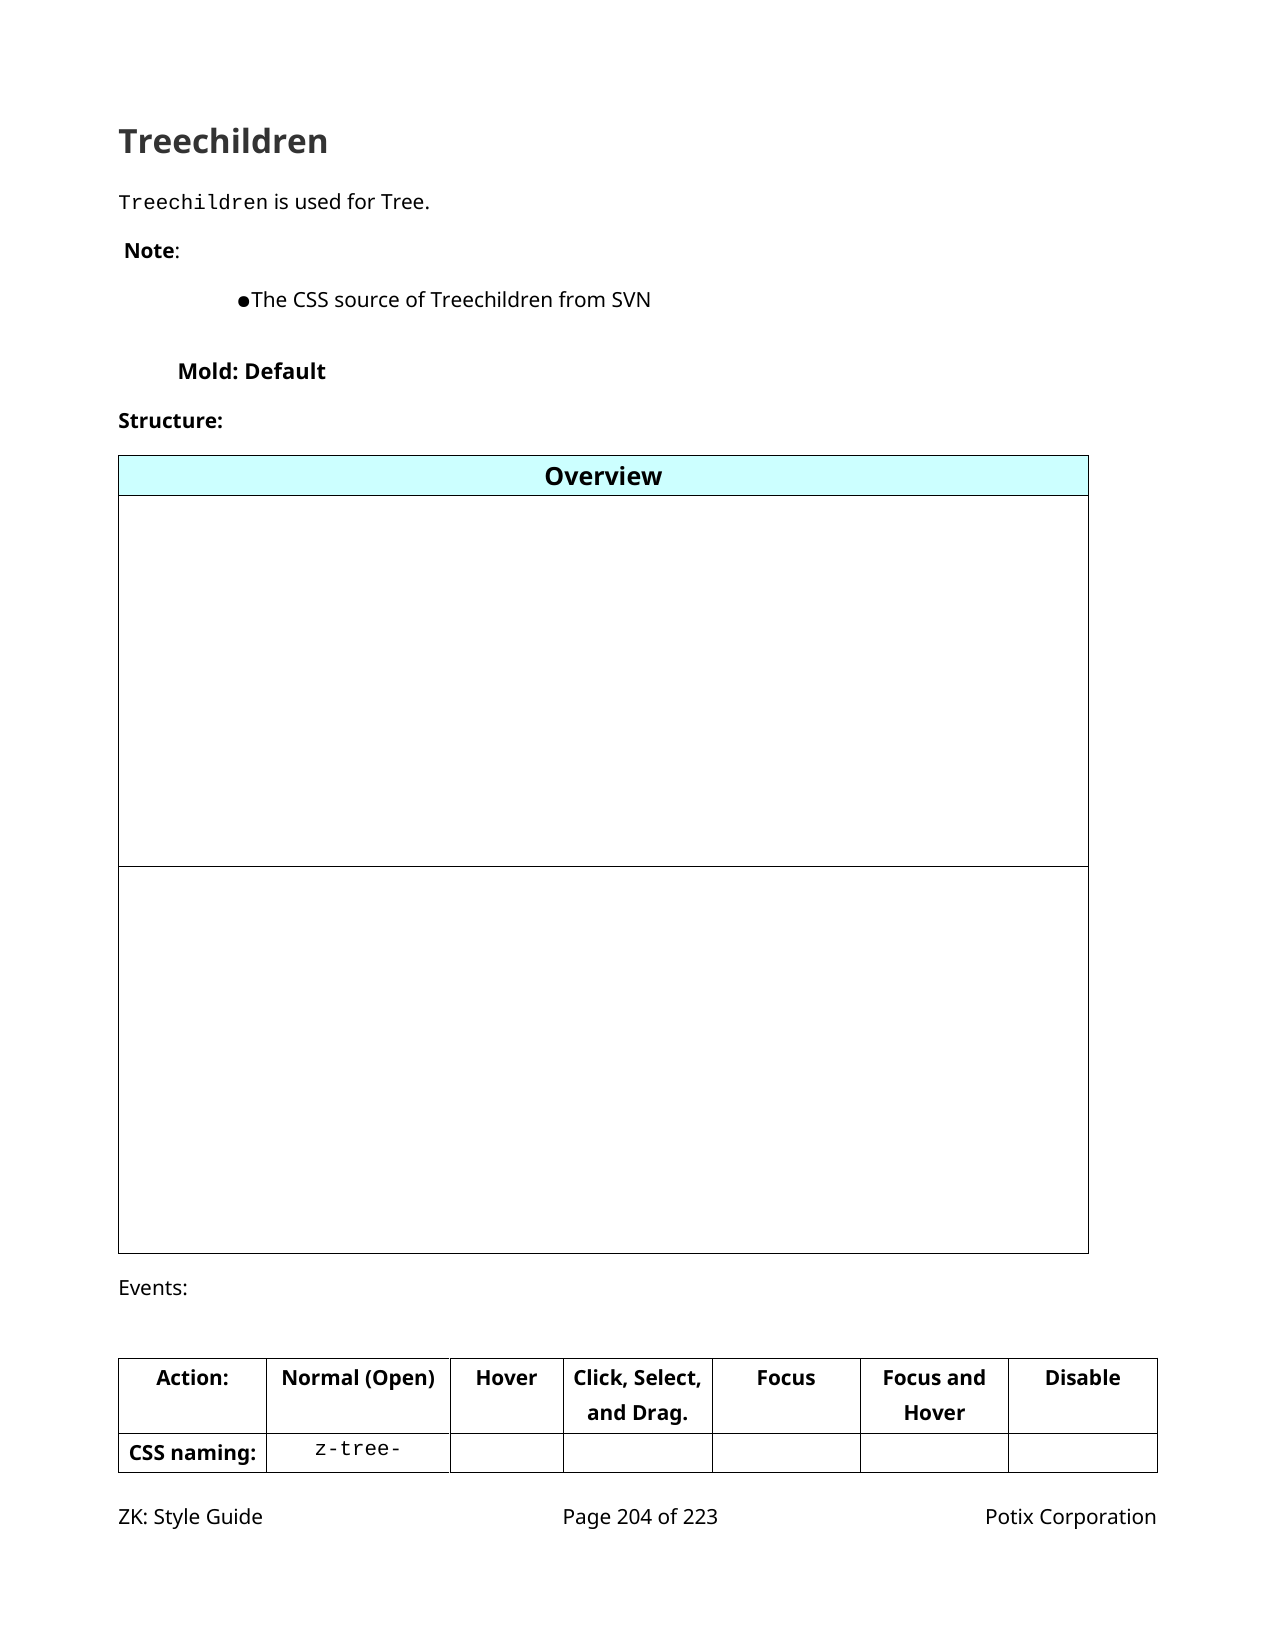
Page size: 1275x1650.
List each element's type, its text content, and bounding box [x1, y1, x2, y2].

table_cell [713, 1434, 860, 1472]
text Events: [118, 1273, 1157, 1337]
subtitle Treechildren [118, 118, 1157, 163]
table_cell [564, 1434, 712, 1472]
table_header Focus and Hover [861, 1359, 1008, 1433]
table_header Overview [119, 456, 1088, 495]
table_cell [119, 867, 1088, 1253]
text Treechildren is used for Tree. [118, 187, 1157, 216]
table_header Focus [713, 1359, 860, 1433]
text Structure: [118, 406, 1157, 434]
table_cell [451, 1434, 563, 1472]
table_header Click, Select, and Drag. [564, 1359, 712, 1433]
text Note: [118, 236, 1157, 264]
table_header Action: [119, 1359, 266, 1433]
table_cell [861, 1434, 1008, 1472]
table_cell z-tree- [267, 1434, 449, 1472]
table_cell CSS naming: [119, 1434, 266, 1472]
table_header Normal (Open) [267, 1359, 449, 1433]
list The CSS source of Treechildren from SVN [236, 285, 1157, 313]
subtitle Mold: Default [177, 356, 1157, 386]
table_cell [119, 496, 1088, 866]
table_header Hover [451, 1359, 563, 1433]
table_cell [1009, 1434, 1157, 1472]
table_header Disable [1009, 1359, 1157, 1433]
